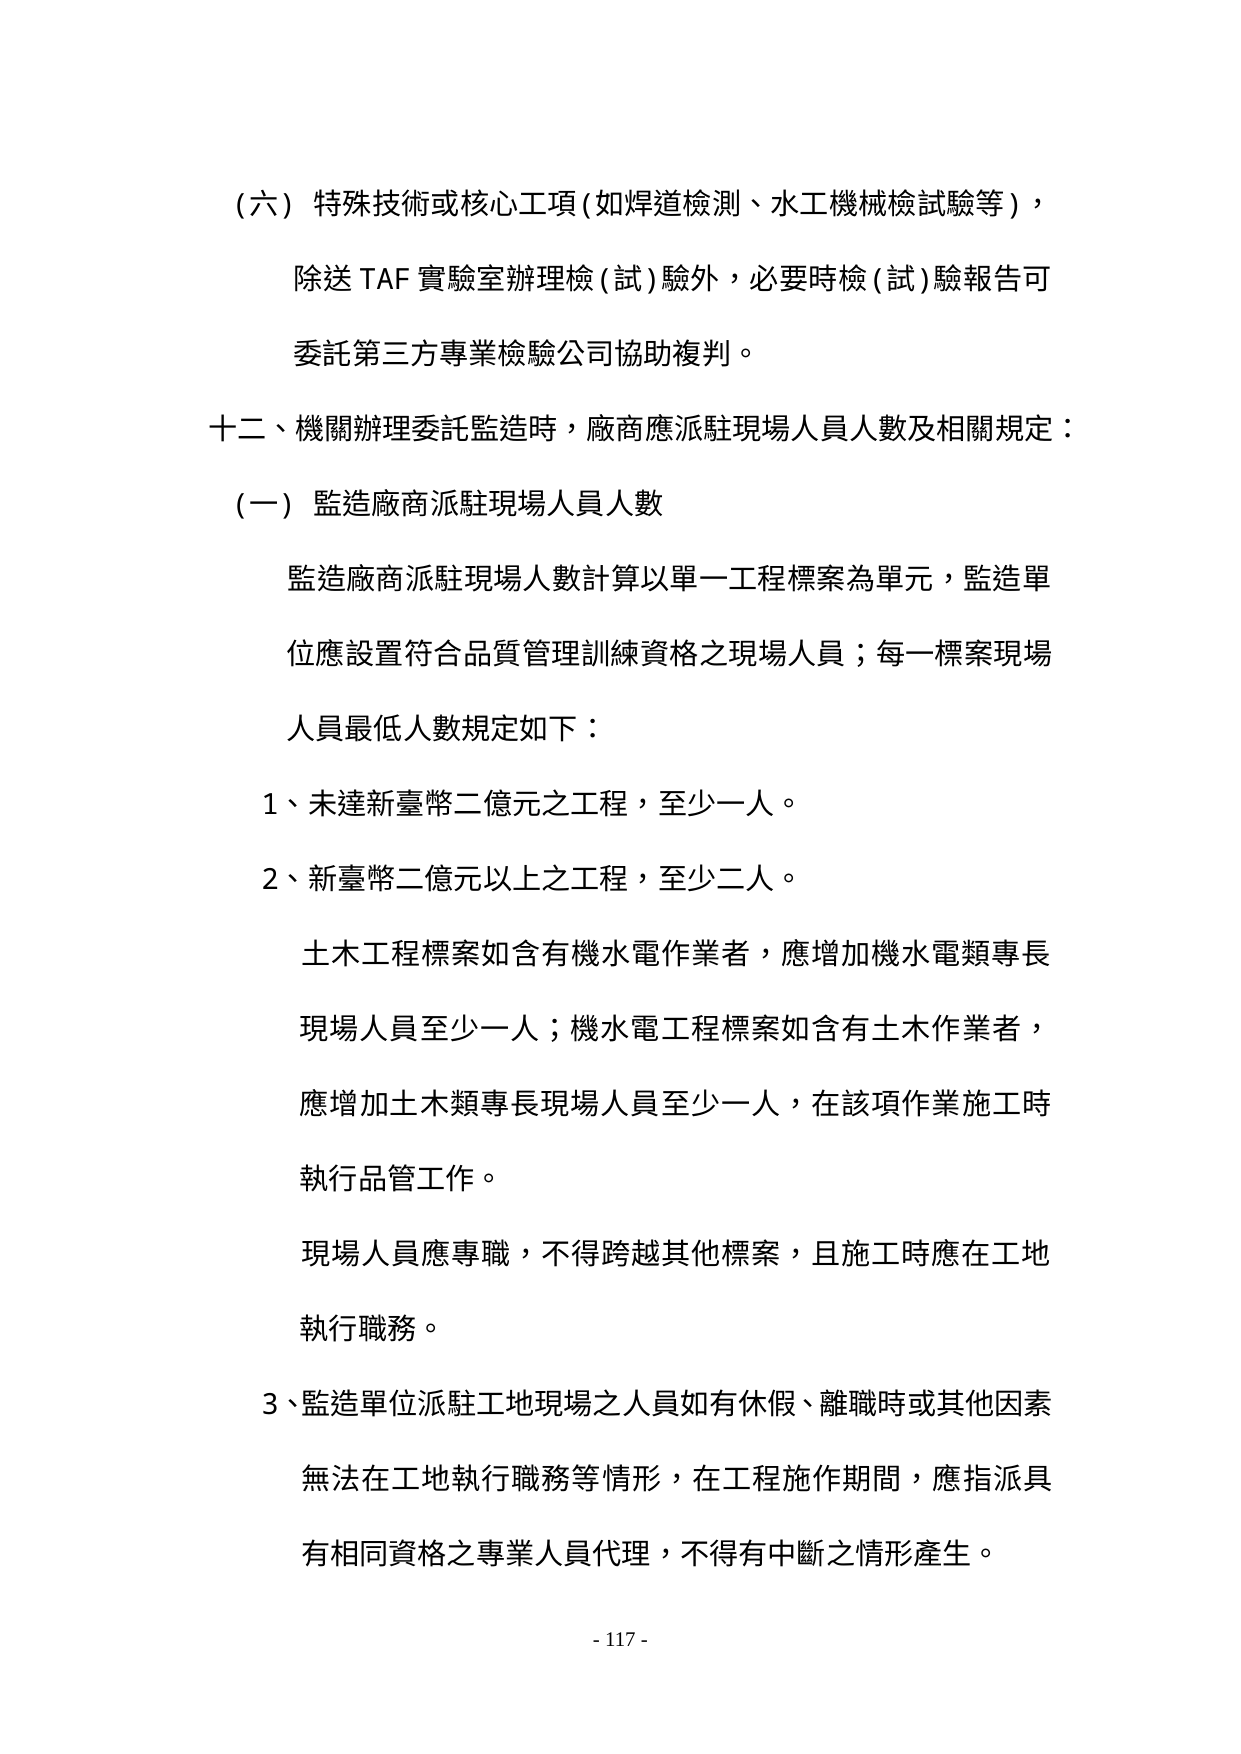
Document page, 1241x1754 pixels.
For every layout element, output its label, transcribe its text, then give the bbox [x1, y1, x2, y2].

text (一) 監造廠商派駐現場人員人數 [231, 464, 1052, 539]
text 監造廠商派駐現場人數計算以單一工程標案為單元，監造單位應設置符合品質管理訓練資格之現場人員；每一標案現場人員最低人數規定如下： [286, 539, 1052, 764]
text 1、未達新臺幣二億元之工程，至少一人。 [261, 764, 1052, 839]
text 2、新臺幣二億元以上之工程，至少二人。 [261, 839, 1052, 914]
text (六) 特殊技術或核心工項(如焊道檢測、水工機械檢試驗等)，除送TAF實驗室辦理檢(試)驗外，必要時檢(試)驗報告可委託第三方專業檢驗公司協助複判。 [231, 164, 1052, 389]
text 現場人員應專職，不得跨越其他標案，且施工時應在工地執行職務。 [299, 1214, 1052, 1364]
text 3、監造單位派駐工地現場之人員如有休假、離職時或其他因素無法在工地執行職務等情形，在工程施作期間，應指派具有相同資格之專業人員代理，不得有中斷之情形產生。 [261, 1364, 1052, 1589]
text 十二、機關辦理委託監造時，廠商應派駐現場人員人數及相關規定： [208, 389, 1053, 464]
text 土木工程標案如含有機水電作業者，應增加機水電類專長現場人員至少一人；機水電工程標案如含有土木作業者，應增加土木類專長現場人員至少一人，在該項作業施工時執行品管工作。 [299, 914, 1052, 1214]
